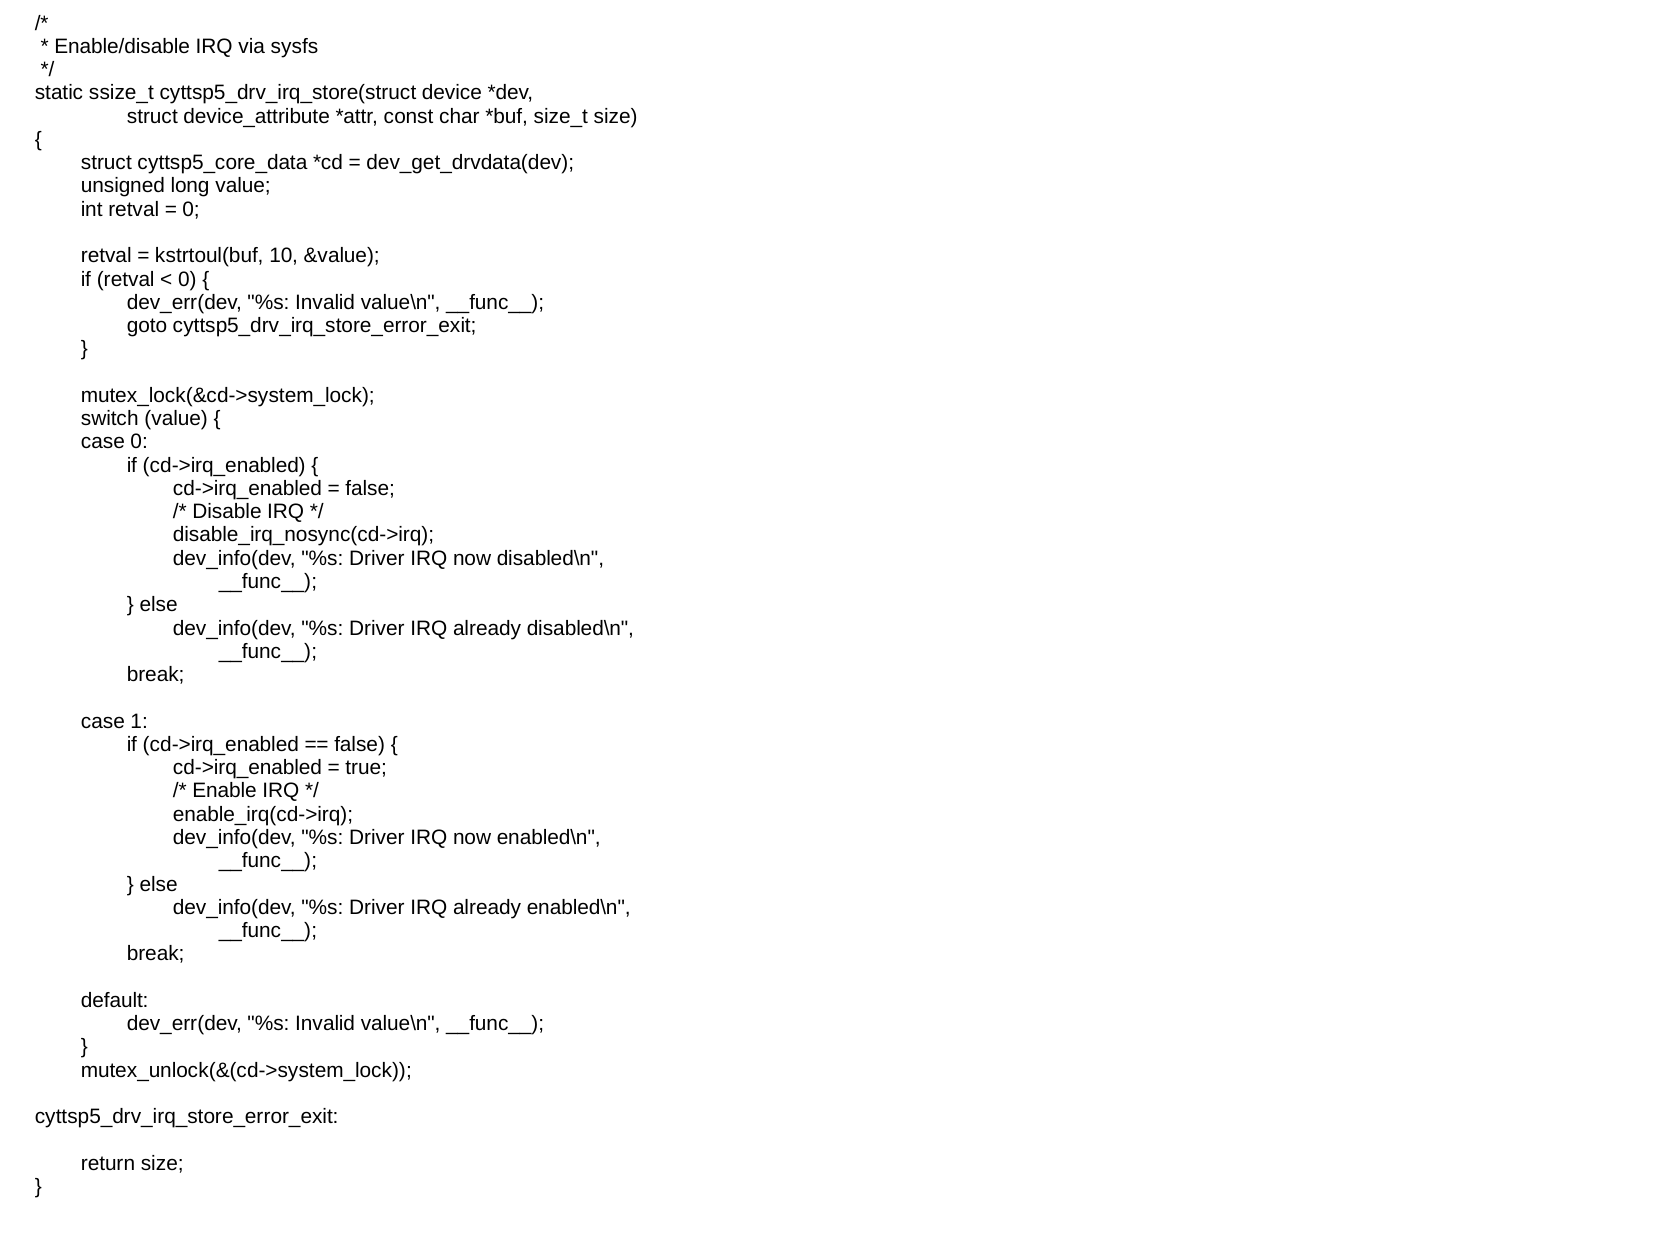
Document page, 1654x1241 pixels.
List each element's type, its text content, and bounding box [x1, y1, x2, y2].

text_box /* * Enable/disable IRQ via sysfs */ static ssize_t cyttsp5_drv_irq_store(struct device *dev, struct device_attribute *attr, const char *buf, size_t size) { struct cyttsp5_core_data *cd = dev_get_drvdata(dev); unsigned long value; int retval = 0; retval = kstrtoul(buf, 10, &value); if (retval < 0) { dev_err(dev, "%s: Invalid value\n", __func__); goto cyttsp5_drv_irq_store_error_exit; } mutex_lock(&cd->system_lock); switch (value) { case 0: if (cd->irq_enabled) { cd->irq_enabled = false; /* Disable IRQ */ disable_irq_nosync(cd->irq); dev_info(dev, "%s: Driver IRQ now disabled\n", __func__); } else dev_info(dev, "%s: Driver IRQ already disabled\n", __func__); break; case 1: if (cd->irq_enabled == false) { cd->irq_enabled = true; /* Enable IRQ */ enable_irq(cd->irq); dev_info(dev, "%s: Driver IRQ now enabled\n", __func__); } else dev_info(dev, "%s: Driver IRQ already enabled\n", __func__); break; default: dev_err(dev, "%s: Invalid value\n", __func__); } mutex_unlock(&(cd->system_lock)); cyttsp5_drv_irq_store_error_exit: return size; } [20, 3, 991, 1206]
